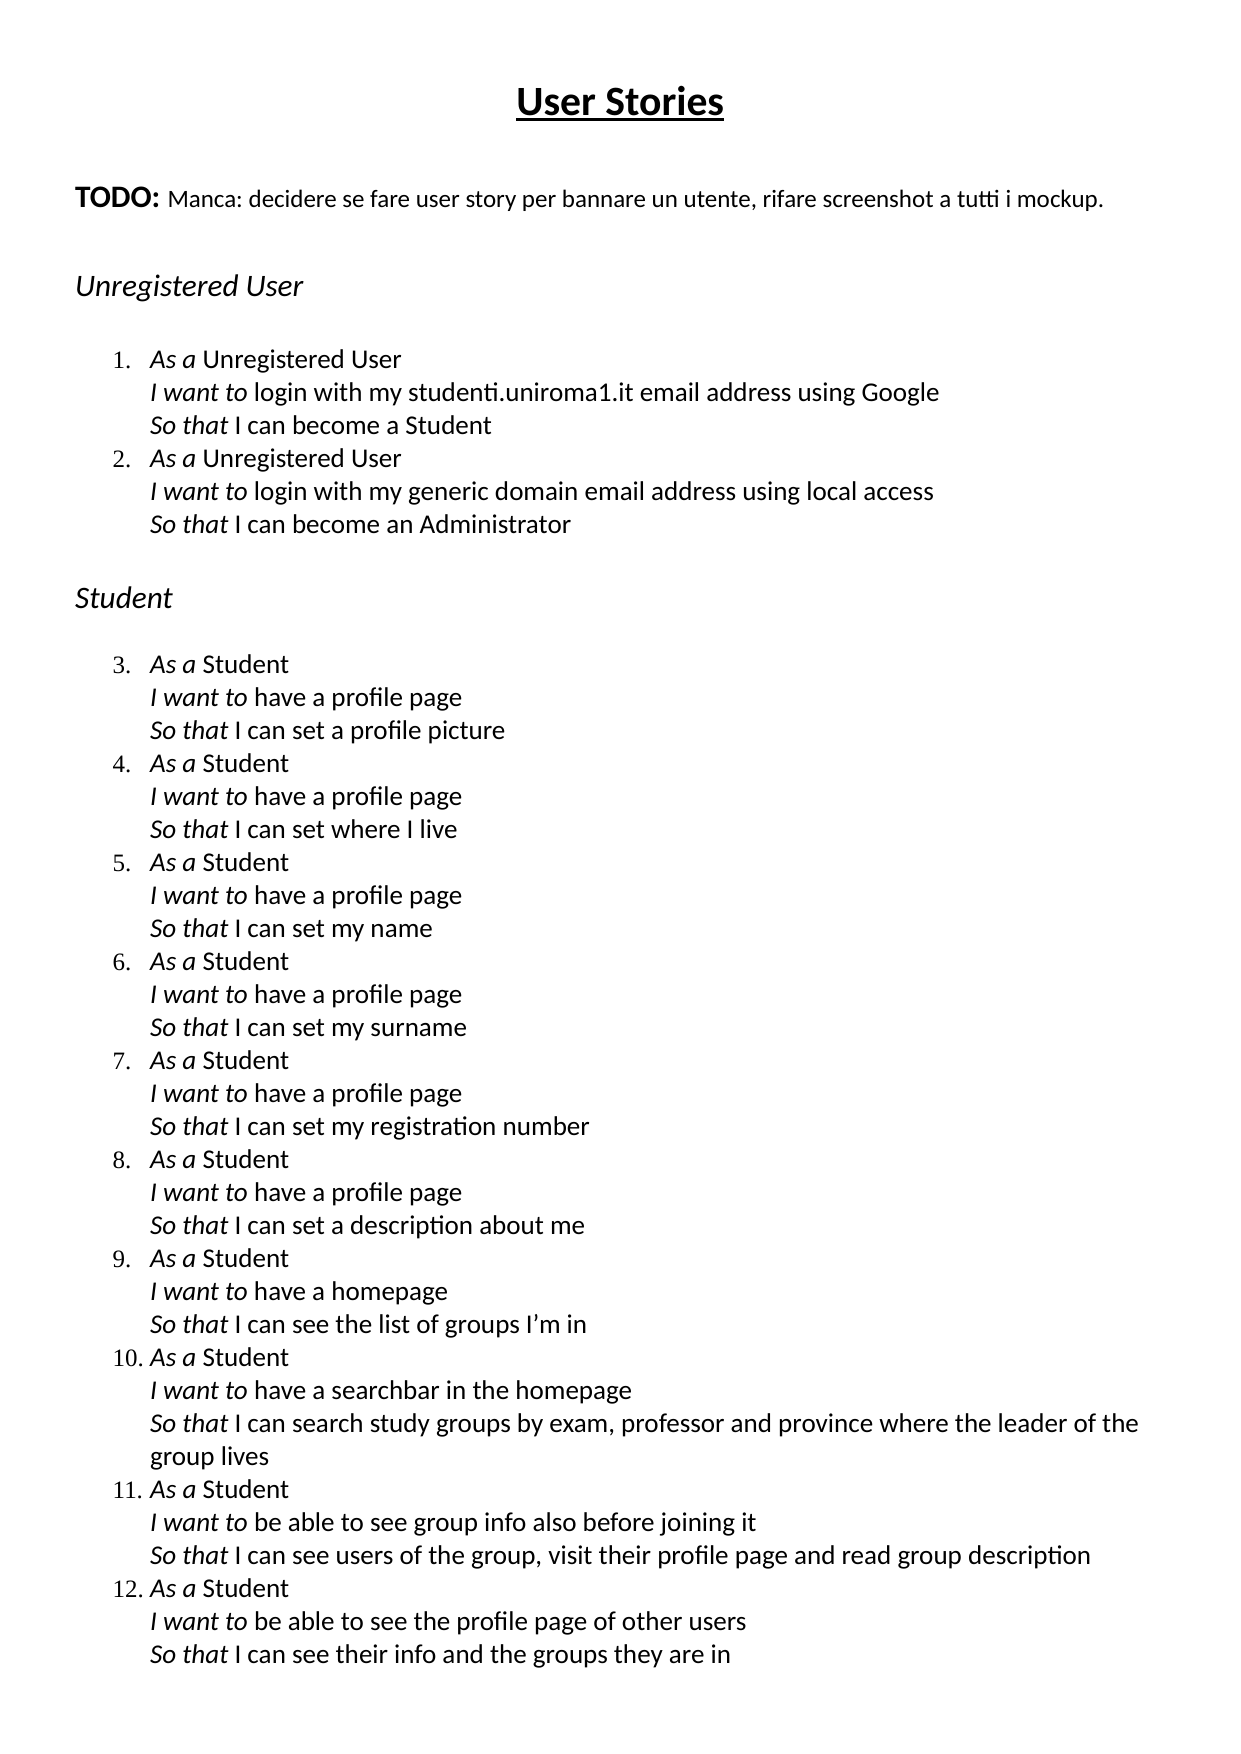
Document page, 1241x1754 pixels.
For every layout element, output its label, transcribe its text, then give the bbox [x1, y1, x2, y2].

text TODO: Manca: decidere se fare user story per bannare un utente, rifare screenshot a tutti i mockup. [75, 177, 1165, 215]
list As a Student I want to have a homepage So that I can see the list of groups I’m in [112, 1241, 1165, 1340]
list As a Student I want to have a profile page So that I can set my surname [112, 944, 1165, 1043]
list As a Student I want to be able to see the profile page of other users So that I can see their info and the groups they are in [112, 1571, 1165, 1670]
text Unregistered User [75, 266, 1165, 304]
text Student [75, 578, 1165, 616]
list As a Student I want to have a searchbar in the homepage So that I can search study groups by exam, professor and province where the leader of the group lives [112, 1340, 1165, 1472]
text User Stories [75, 75, 1165, 126]
list As a Unregistered User I want to login with my generic domain email address using local access So that I can become an Administrator [112, 441, 1165, 540]
list As a Student I want to have a profile page So that I can set my name [112, 845, 1165, 944]
list As a Student I want to be able to see group info also before joining it So that I can see users of the group, visit their profile page and read group description [112, 1472, 1165, 1571]
list As a Student I want to have a profile page So that I can set a profile picture [112, 647, 1165, 746]
list As a Student I want to have a profile page So that I can set a description about me [112, 1142, 1165, 1241]
list As a Student I want to have a profile page So that I can set where I live [112, 746, 1165, 845]
list As a Unregistered User I want to login with my studenti.uniroma1.it email address using Google So that I can become a Student [112, 342, 1165, 441]
list As a Student I want to have a profile page So that I can set my registration number [112, 1043, 1165, 1142]
